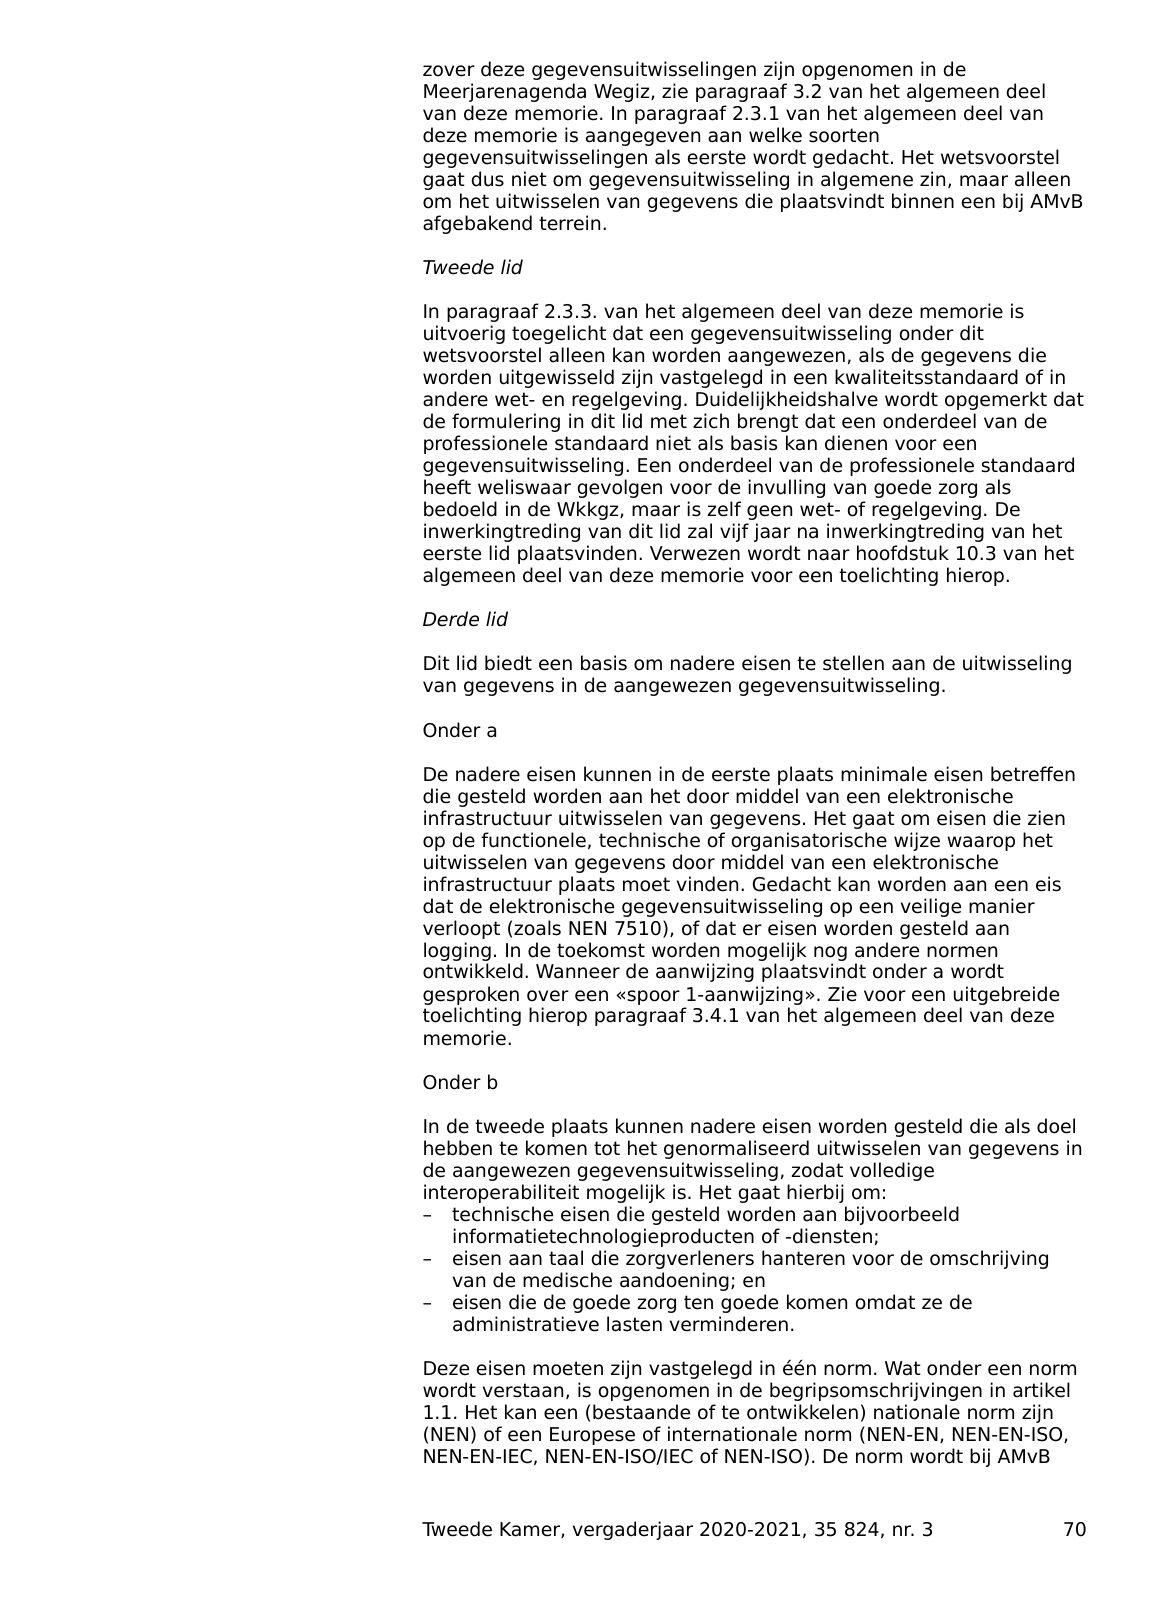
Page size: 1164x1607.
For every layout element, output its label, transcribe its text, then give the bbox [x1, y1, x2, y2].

subtitle Tweede lid [422, 257, 1087, 279]
subtitle Onder b [422, 1072, 1087, 1093]
subtitle Onder a [422, 719, 1087, 741]
text Dit lid biedt een basis om nadere eisen te stellen aan de uitwisseling van gegevens in de aangewezen gegevensuitwisseling. [422, 653, 1087, 697]
subtitle Derde lid [422, 609, 1087, 631]
text zover deze gegevensuitwisselingen zijn opgenomen in de Meerjarenagenda Wegiz, zie paragraaf 3.2 van het algemeen deel van deze memorie. In paragraaf 2.3.1 van het algemeen deel van deze memorie is aangegeven aan welke soorten gegevensuitwisselingen als eerste wordt gedacht. Het wetsvoorstel gaat dus niet om gegevensuitwisseling in algemene zin, maar alleen om het uitwisselen van gegevens die plaatsvindt binnen een bij AMvB afgebakend terrein. [422, 59, 1087, 235]
text De nadere eisen kunnen in de eerste plaats minimale eisen betreffen die gesteld worden aan het door middel van een elektronische infrastructuur uitwisselen van gegevens. Het gaat om eisen die zien op de functionele, technische of organisatorische wijze waarop het uitwisselen van gegevens door middel van een elektronische infrastructuur plaats moet vinden. Gedacht kan worden aan een eis dat de elektronische gegevensuitwisseling op een veilige manier verloopt (zoals NEN 7510), of dat er eisen worden gesteld aan logging. In de toekomst worden mogelijk nog andere normen ontwikkeld. Wanneer de aanwijzing plaatsvindt onder a wordt gesproken over een «spoor 1-aanwijzing». Zie voor een uitgebreide toelichting hierop paragraaf 3.4.1 van het algemeen deel van deze memorie. [422, 764, 1087, 1049]
text – eisen die de goede zorg ten goede komen omdat ze de administratieve lasten verminderen. [422, 1292, 1087, 1336]
text In de tweede plaats kunnen nadere eisen worden gesteld die als doel hebben te komen tot het genormaliseerd uitwisselen van gegevens in de aangewezen gegevensuitwisseling, zodat volledige interoperabiliteit mogelijk is. Het gaat hierbij om: [422, 1116, 1087, 1204]
text – eisen aan taal die zorgverleners hanteren voor de omschrijving van de medische aandoening; en [422, 1248, 1087, 1292]
text – technische eisen die gesteld worden aan bijvoorbeeld informatietechnologieproducten of -diensten; [422, 1204, 1087, 1248]
text In paragraaf 2.3.3. van het algemeen deel van deze memorie is uitvoerig toegelicht dat een gegevensuitwisseling onder dit wetsvoorstel alleen kan worden aangewezen, als de gegevens die worden uitgewisseld zijn vastgelegd in een kwaliteitsstandaard of in andere wet- en regelgeving. Duidelijkheidshalve wordt opgemerkt dat de formulering in dit lid met zich brengt dat een onderdeel van de professionele standaard niet als basis kan dienen voor een gegevensuitwisseling. Een onderdeel van de professionele standaard heeft weliswaar gevolgen voor de invulling van goede zorg als bedoeld in de Wkkgz, maar is zelf geen wet- of regelgeving. De inwerkingtreding van dit lid zal vijf jaar na inwerkingtreding van het eerste lid plaatsvinden. Verwezen wordt naar hoofdstuk 10.3 van het algemeen deel van deze memorie voor een toelichting hierop. [422, 301, 1087, 587]
text Deze eisen moeten zijn vastgelegd in één norm. Wat onder een norm wordt verstaan, is opgenomen in de begripsomschrijvingen in artikel 1.1. Het kan een (bestaande of te ontwikkelen) nationale norm zijn (NEN) of een Europese of internationale norm (NEN-EN, NEN-EN-ISO, NEN-EN-IEC, NEN-EN-ISO/IEC of NEN-ISO). De norm wordt bij AMvB [422, 1358, 1087, 1468]
